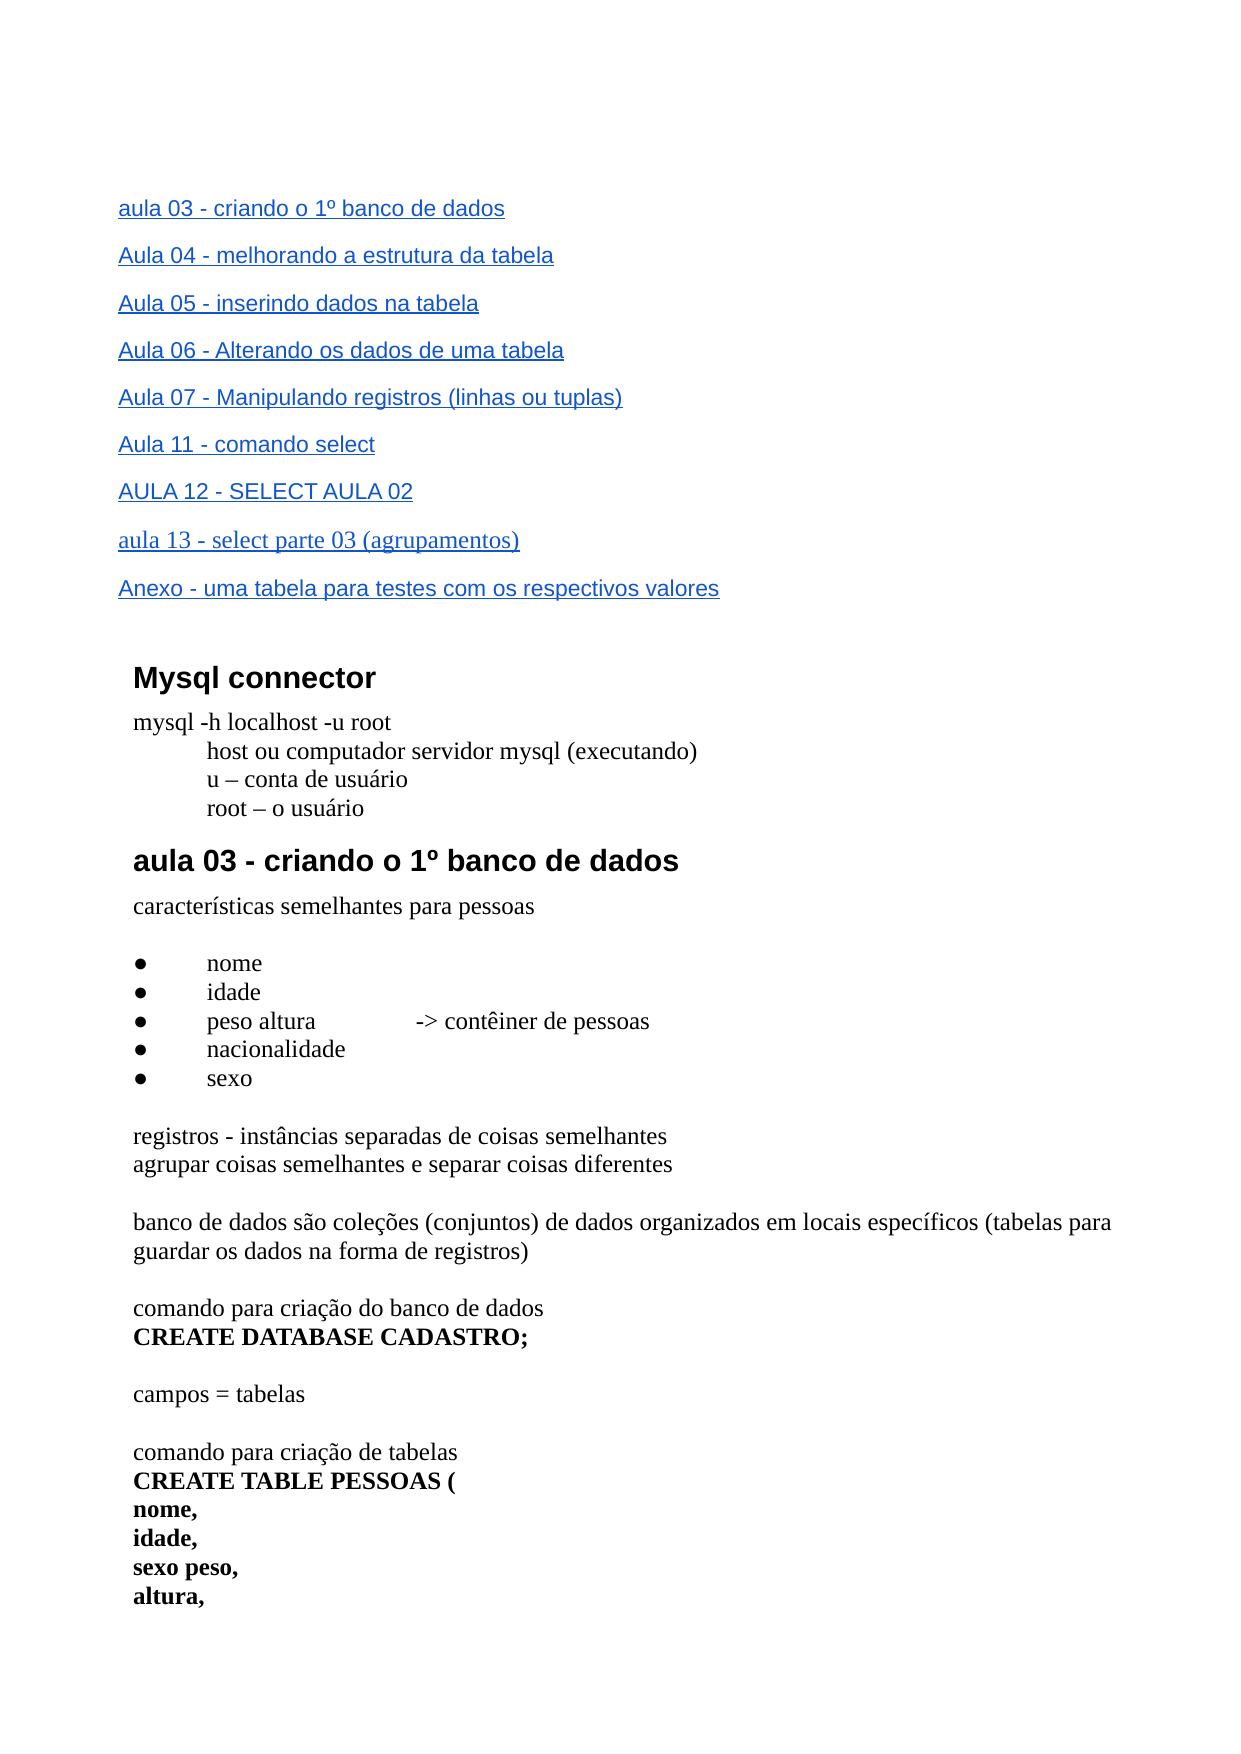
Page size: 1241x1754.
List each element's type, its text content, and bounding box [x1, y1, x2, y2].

subtitle Mysql connector [133, 659, 1185, 694]
text root – o usuário [133, 793, 1185, 822]
text idade, [133, 1523, 1185, 1552]
text nome, [133, 1494, 1185, 1523]
text comando para criação de tabelas [133, 1437, 1185, 1466]
list sexo [133, 1063, 1185, 1092]
text mysql -h localhost -u root [133, 707, 1185, 736]
list nacionalidade [133, 1034, 1185, 1063]
text aula 13 - select parte 03 (agrupamentos) [118, 525, 1122, 554]
text agrupar coisas semelhantes e separar coisas diferentes [133, 1149, 1185, 1178]
text CREATE TABLE PESSOAS ( [133, 1466, 1185, 1494]
text Aula 06 - Alterando os dados de uma tabela [118, 337, 1122, 363]
text Aula 07 - Manipulando registros (linhas ou tuplas) [118, 384, 1122, 410]
text Anexo - uma tabela para testes com os respectivos valores [118, 575, 1122, 601]
text CREATE DATABASE CADASTRO; [133, 1322, 1185, 1351]
text características semelhantes para pessoas [133, 891, 1185, 919]
list nome [133, 948, 1185, 977]
text aula 03 - criando o 1º banco de dados [118, 195, 1122, 221]
text campos = tabelas [133, 1379, 1185, 1408]
list peso altura -> contêiner de pessoas [133, 1006, 1185, 1034]
text registros - instâncias separadas de coisas semelhantes [133, 1121, 1185, 1149]
text sexo peso, [133, 1552, 1185, 1581]
text comando para criação do banco de dados [133, 1293, 1185, 1322]
text Aula 04 - melhorando a estrutura da tabela [118, 242, 1122, 269]
text host ou computador servidor mysql (executando) [133, 736, 1185, 764]
text altura, [133, 1581, 1185, 1609]
text Aula 05 - inserindo dados na tabela [118, 289, 1122, 316]
list idade [133, 977, 1185, 1006]
text AULA 12 - SELECT AULA 02 [118, 478, 1122, 504]
text Aula 11 - comando select [118, 431, 1122, 457]
subtitle aula 03 - criando o 1º banco de dados [133, 843, 1185, 878]
text banco de dados são coleções (conjuntos) de dados organizados em locais específicos (tabelas para guardar os dados na forma de registros) [133, 1207, 1185, 1264]
text u – conta de usuário [133, 764, 1185, 793]
